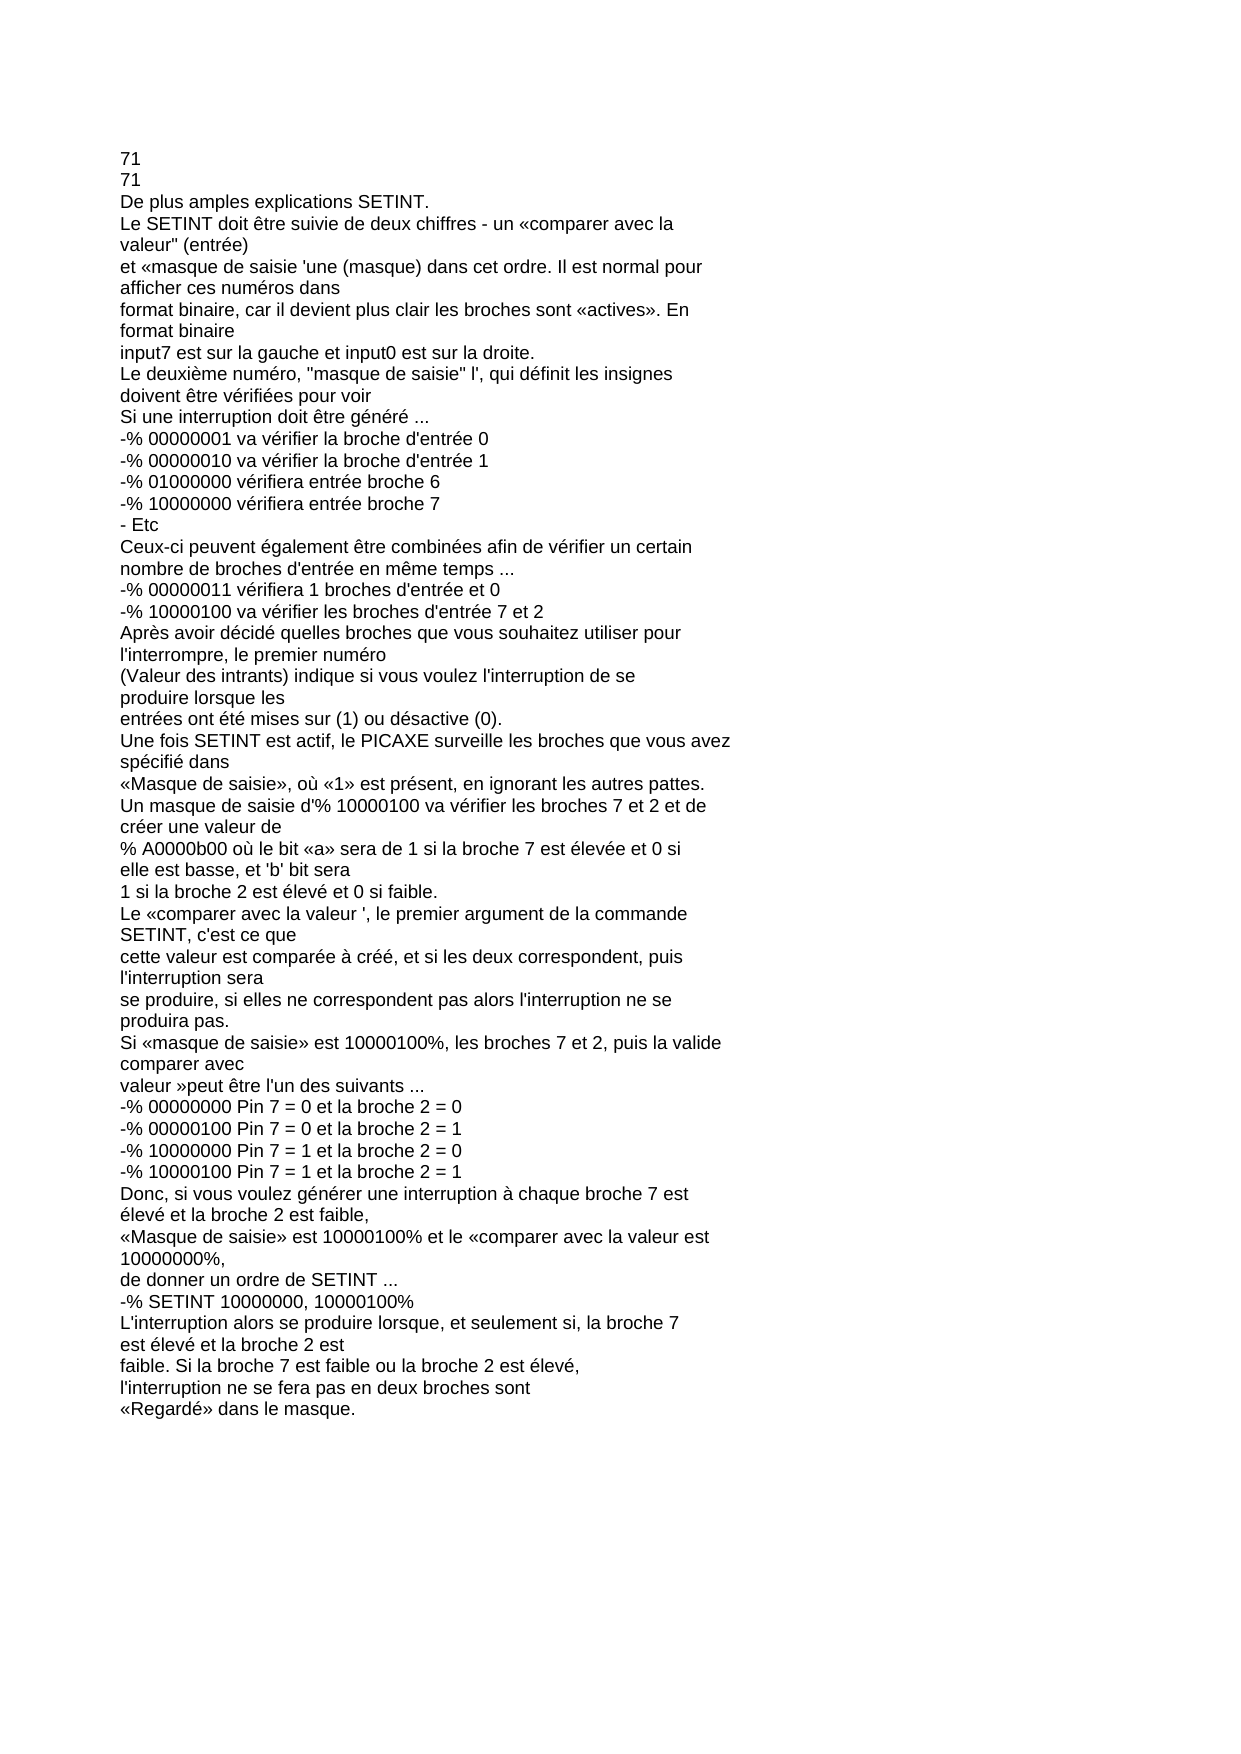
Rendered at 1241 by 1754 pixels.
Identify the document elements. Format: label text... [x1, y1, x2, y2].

text nombre de broches d'entrée en même temps ... [120, 557, 1120, 579]
text input7 est sur la gauche et input0 est sur la droite. [120, 342, 1120, 363]
text «Masque de saisie» est 10000100% et le «comparer avec la valeur est [120, 1226, 1120, 1247]
text -% SETINT 10000000, 10000100% [120, 1290, 1120, 1312]
text 71 [120, 148, 1120, 169]
text spécifié dans [120, 751, 1120, 773]
text «Masque de saisie», où «1» est présent, en ignorant les autres pattes. [120, 773, 1120, 794]
text et «masque de saisie 'une (masque) dans cet ordre. Il est normal pour [120, 255, 1120, 277]
text -% 10000100 va vérifier les broches d'entrée 7 et 2 [120, 600, 1120, 622]
text Le «comparer avec la valeur ', le premier argument de la commande [120, 902, 1120, 924]
text SETINT, c'est ce que [120, 924, 1120, 945]
text 71 [120, 169, 1120, 191]
text (Valeur des intrants) indique si vous voulez l'interruption de se [120, 665, 1120, 687]
text l'interrompre, le premier numéro [120, 643, 1120, 665]
text elle est basse, et 'b' bit sera [120, 859, 1120, 881]
text format binaire [120, 320, 1120, 342]
text entrées ont été mises sur (1) ou désactive (0). [120, 708, 1120, 730]
text l'interruption ne se fera pas en deux broches sont [120, 1377, 1120, 1398]
text Après avoir décidé quelles broches que vous souhaitez utiliser pour [120, 622, 1120, 643]
text -% 10000100 Pin 7 = 1 et la broche 2 = 1 [120, 1161, 1120, 1183]
text élevé et la broche 2 est faible, [120, 1204, 1120, 1226]
text Si «masque de saisie» est 10000100%, les broches 7 et 2, puis la valide [120, 1032, 1120, 1053]
text cette valeur est comparée à créé, et si les deux correspondent, puis [120, 945, 1120, 967]
text comparer avec [120, 1053, 1120, 1075]
text Une fois SETINT est actif, le PICAXE surveille les broches que vous avez [120, 730, 1120, 751]
text De plus amples explications SETINT. [120, 191, 1120, 212]
text Si une interruption doit être généré ... [120, 406, 1120, 428]
text «Regardé» dans le masque. [120, 1398, 1120, 1420]
text -% 00000100 Pin 7 = 0 et la broche 2 = 1 [120, 1118, 1120, 1139]
text doivent être vérifiées pour voir [120, 385, 1120, 406]
text afficher ces numéros dans [120, 277, 1120, 298]
text 10000000%, [120, 1247, 1120, 1269]
text -% 00000001 va vérifier la broche d'entrée 0 [120, 428, 1120, 449]
text valeur" (entrée) [120, 234, 1120, 255]
text 1 si la broche 2 est élevé et 0 si faible. [120, 881, 1120, 902]
text Donc, si vous voulez générer une interruption à chaque broche 7 est [120, 1183, 1120, 1204]
text est élevé et la broche 2 est [120, 1333, 1120, 1355]
text -% 00000010 va vérifier la broche d'entrée 1 [120, 449, 1120, 471]
text -% 10000000 Pin 7 = 1 et la broche 2 = 0 [120, 1139, 1120, 1161]
text Le deuxième numéro, "masque de saisie" l', qui définit les insignes [120, 363, 1120, 385]
text produire lorsque les [120, 687, 1120, 708]
text format binaire, car il devient plus clair les broches sont «actives». En [120, 298, 1120, 320]
text produira pas. [120, 1010, 1120, 1032]
text Le SETINT doit être suivie de deux chiffres - un «comparer avec la [120, 212, 1120, 234]
text valeur »peut être l'un des suivants ... [120, 1075, 1120, 1096]
text de donner un ordre de SETINT ... [120, 1269, 1120, 1290]
text -% 01000000 vérifiera entrée broche 6 [120, 471, 1120, 493]
text -% 00000000 Pin 7 = 0 et la broche 2 = 0 [120, 1096, 1120, 1118]
text -% 00000011 vérifiera 1 broches d'entrée et 0 [120, 579, 1120, 600]
text L'interruption alors se produire lorsque, et seulement si, la broche 7 [120, 1312, 1120, 1333]
text Un masque de saisie d'% 10000100 va vérifier les broches 7 et 2 et de [120, 794, 1120, 816]
text se produire, si elles ne correspondent pas alors l'interruption ne se [120, 988, 1120, 1010]
text - Etc [120, 514, 1120, 536]
text % A0000b00 où le bit «a» sera de 1 si la broche 7 est élevée et 0 si [120, 838, 1120, 859]
text créer une valeur de [120, 816, 1120, 838]
text Ceux-ci peuvent également être combinées afin de vérifier un certain [120, 536, 1120, 557]
text -% 10000000 vérifiera entrée broche 7 [120, 493, 1120, 514]
text l'interruption sera [120, 967, 1120, 988]
text faible. Si la broche 7 est faible ou la broche 2 est élevé, [120, 1355, 1120, 1377]
